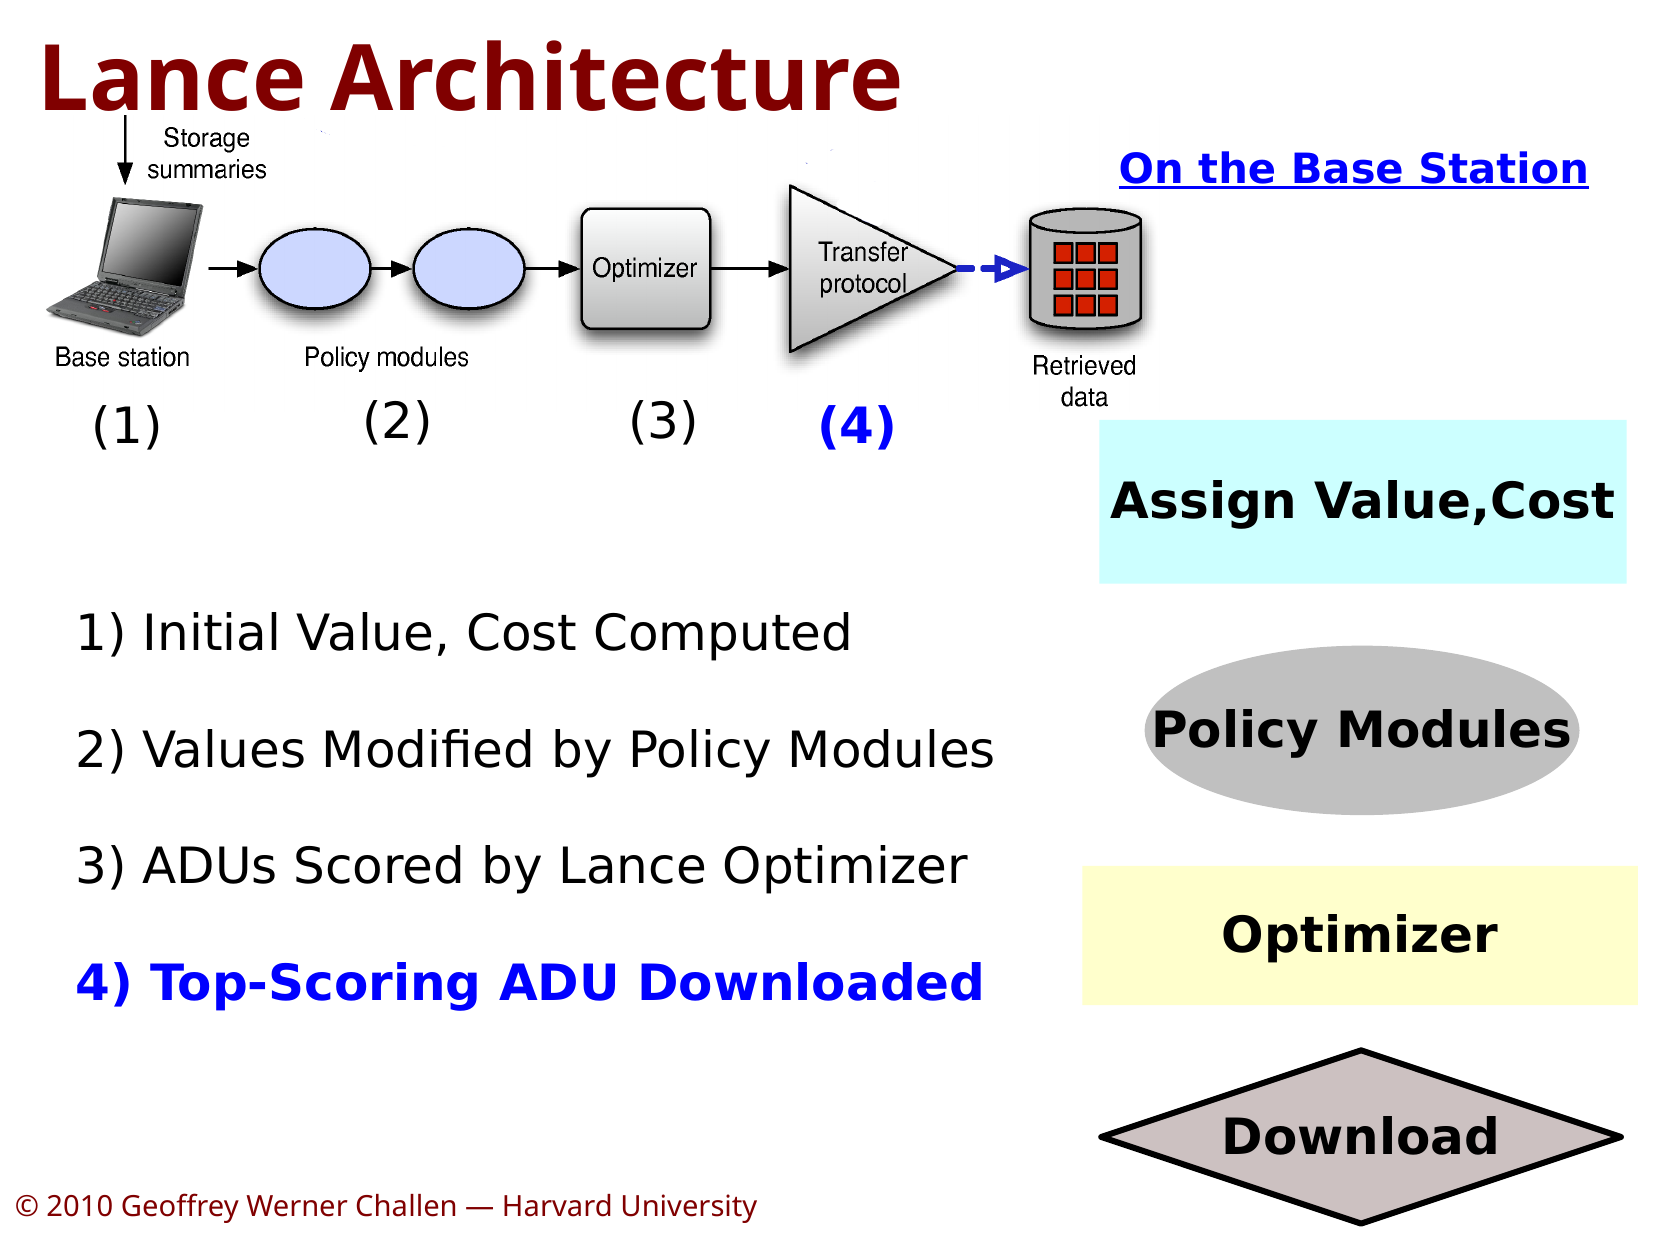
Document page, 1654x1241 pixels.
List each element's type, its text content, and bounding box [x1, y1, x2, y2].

picture [43, 151, 1160, 412]
title Lance Architecture [0, 0, 1654, 151]
text_box (4) [802, 389, 929, 463]
text_box (1) [77, 389, 203, 463]
text_box (3) [613, 384, 740, 458]
text_box On the Base Station [1054, 151, 1654, 201]
text_box Download [1101, 1050, 1621, 1224]
text_box Assign Value,Cost [1099, 419, 1627, 584]
text_box Policy Modules [1144, 645, 1580, 816]
text_box (2) [347, 384, 474, 458]
text_box Optimizer [1082, 865, 1638, 1006]
text_box 1) Initial Value, Cost Computed 2) Values Modified by Policy Modules 3) ADUs Scored by Lance Optimizer 4) Top-Scoring ADU Downloaded [60, 596, 1568, 1020]
